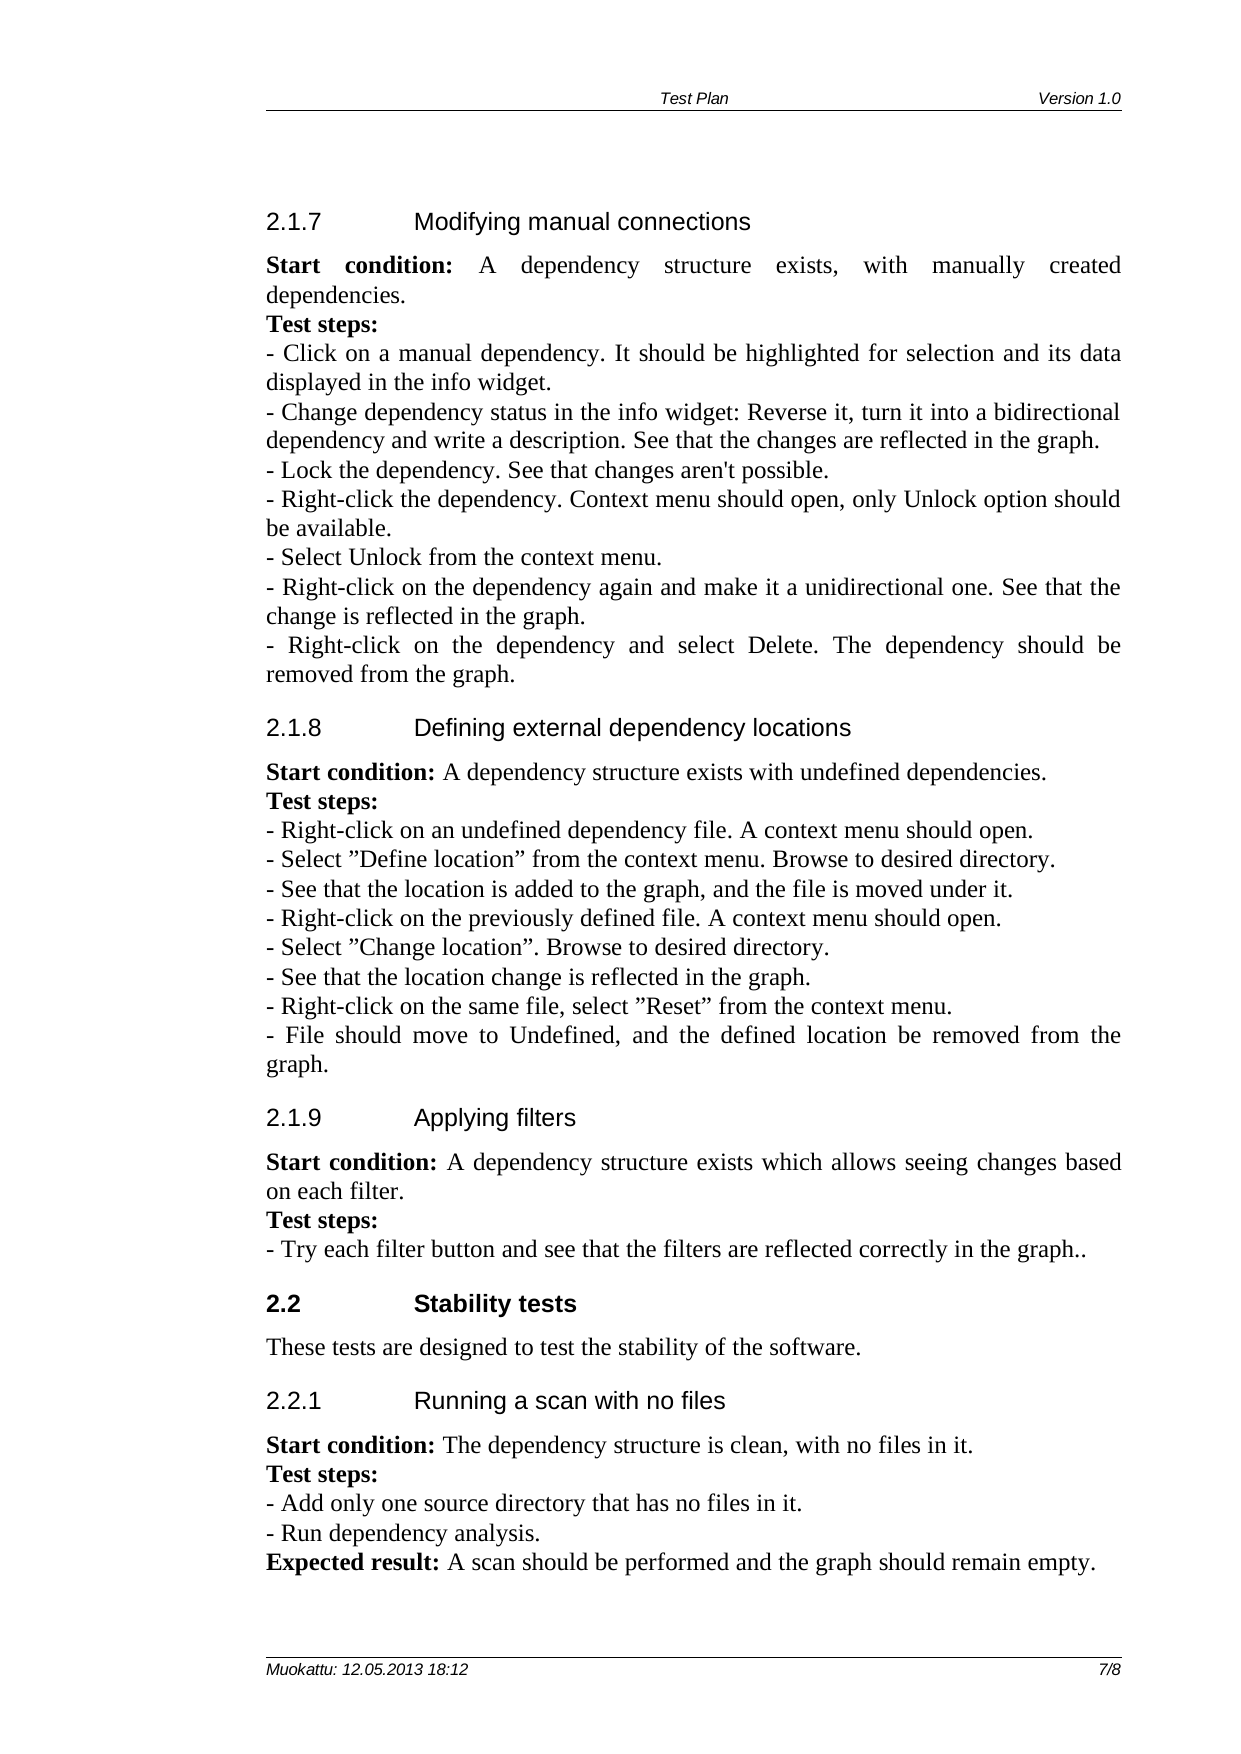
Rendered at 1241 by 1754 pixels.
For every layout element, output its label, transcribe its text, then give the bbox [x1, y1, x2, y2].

text - See that the location is added to the graph, and the file is moved under it. [266, 874, 1122, 903]
text - Select ”Define location” from the context menu. Browse to desired directory. [266, 844, 1122, 873]
text - Change dependency status in the info widget: Reverse it, turn it into a bidirectional dependency and write a description. See that the changes are reflected in the graph. [266, 396, 1122, 454]
text - See that the location change is reflected in the graph. [266, 961, 1122, 991]
subtitle Applying filters [266, 1103, 1122, 1132]
text - Run dependency analysis. [266, 1517, 1122, 1547]
text - Try each filter button and see that the filters are reflected correctly in the graph.. [266, 1234, 1122, 1263]
subtitle Running a scan with no files [266, 1386, 1122, 1415]
text Test steps: [266, 309, 1122, 338]
text - Right-click on the same file, select ”Reset” from the context menu. [266, 991, 1122, 1020]
text - File should move to Undefined, and the defined location be removed from the graph. [266, 1020, 1122, 1078]
subtitle Modifying manual connections [266, 207, 1122, 236]
text - Right-click on an undefined dependency file. A context menu should open. [266, 815, 1122, 844]
text Start condition: A dependency structure exists which allows seeing changes based on each filter. [266, 1147, 1122, 1205]
text - Lock the dependency. See that changes aren't possible. [266, 455, 1122, 484]
text - Right-click on the previously defined file. A context menu should open. [266, 903, 1122, 932]
text - Select ”Change location”. Browse to desired directory. [266, 932, 1122, 961]
text - Right-click the dependency. Context menu should open, only Unlock option should be available. [266, 484, 1122, 542]
text Start condition: A dependency structure exists, with manually created dependencies. [266, 250, 1122, 308]
text Start condition: The dependency structure is clean, with no files in it. [266, 1430, 1122, 1459]
subtitle Stability tests [266, 1288, 1122, 1317]
text Expected result: A scan should be performed and the graph should remain empty. [266, 1547, 1122, 1576]
subtitle Defining external dependency locations [266, 713, 1122, 742]
text Test steps: [266, 786, 1122, 815]
text - Right-click on the dependency again and make it a unidirectional one. See that the change is reflected in the graph. [266, 572, 1122, 630]
text Test steps: [266, 1205, 1122, 1234]
text - Click on a manual dependency. It should be highlighted for selection and its data displayed in the info widget. [266, 338, 1122, 396]
text - Right-click on the dependency and select Delete. The dependency should be removed from the graph. [266, 630, 1122, 688]
text Test steps: [266, 1459, 1122, 1488]
text - Select Unlock from the context menu. [266, 542, 1122, 571]
text Start condition: A dependency structure exists with undefined dependencies. [266, 757, 1122, 786]
text - Add only one source directory that has no files in it. [266, 1488, 1122, 1517]
text These tests are designed to test the stability of the software. [266, 1332, 1122, 1361]
